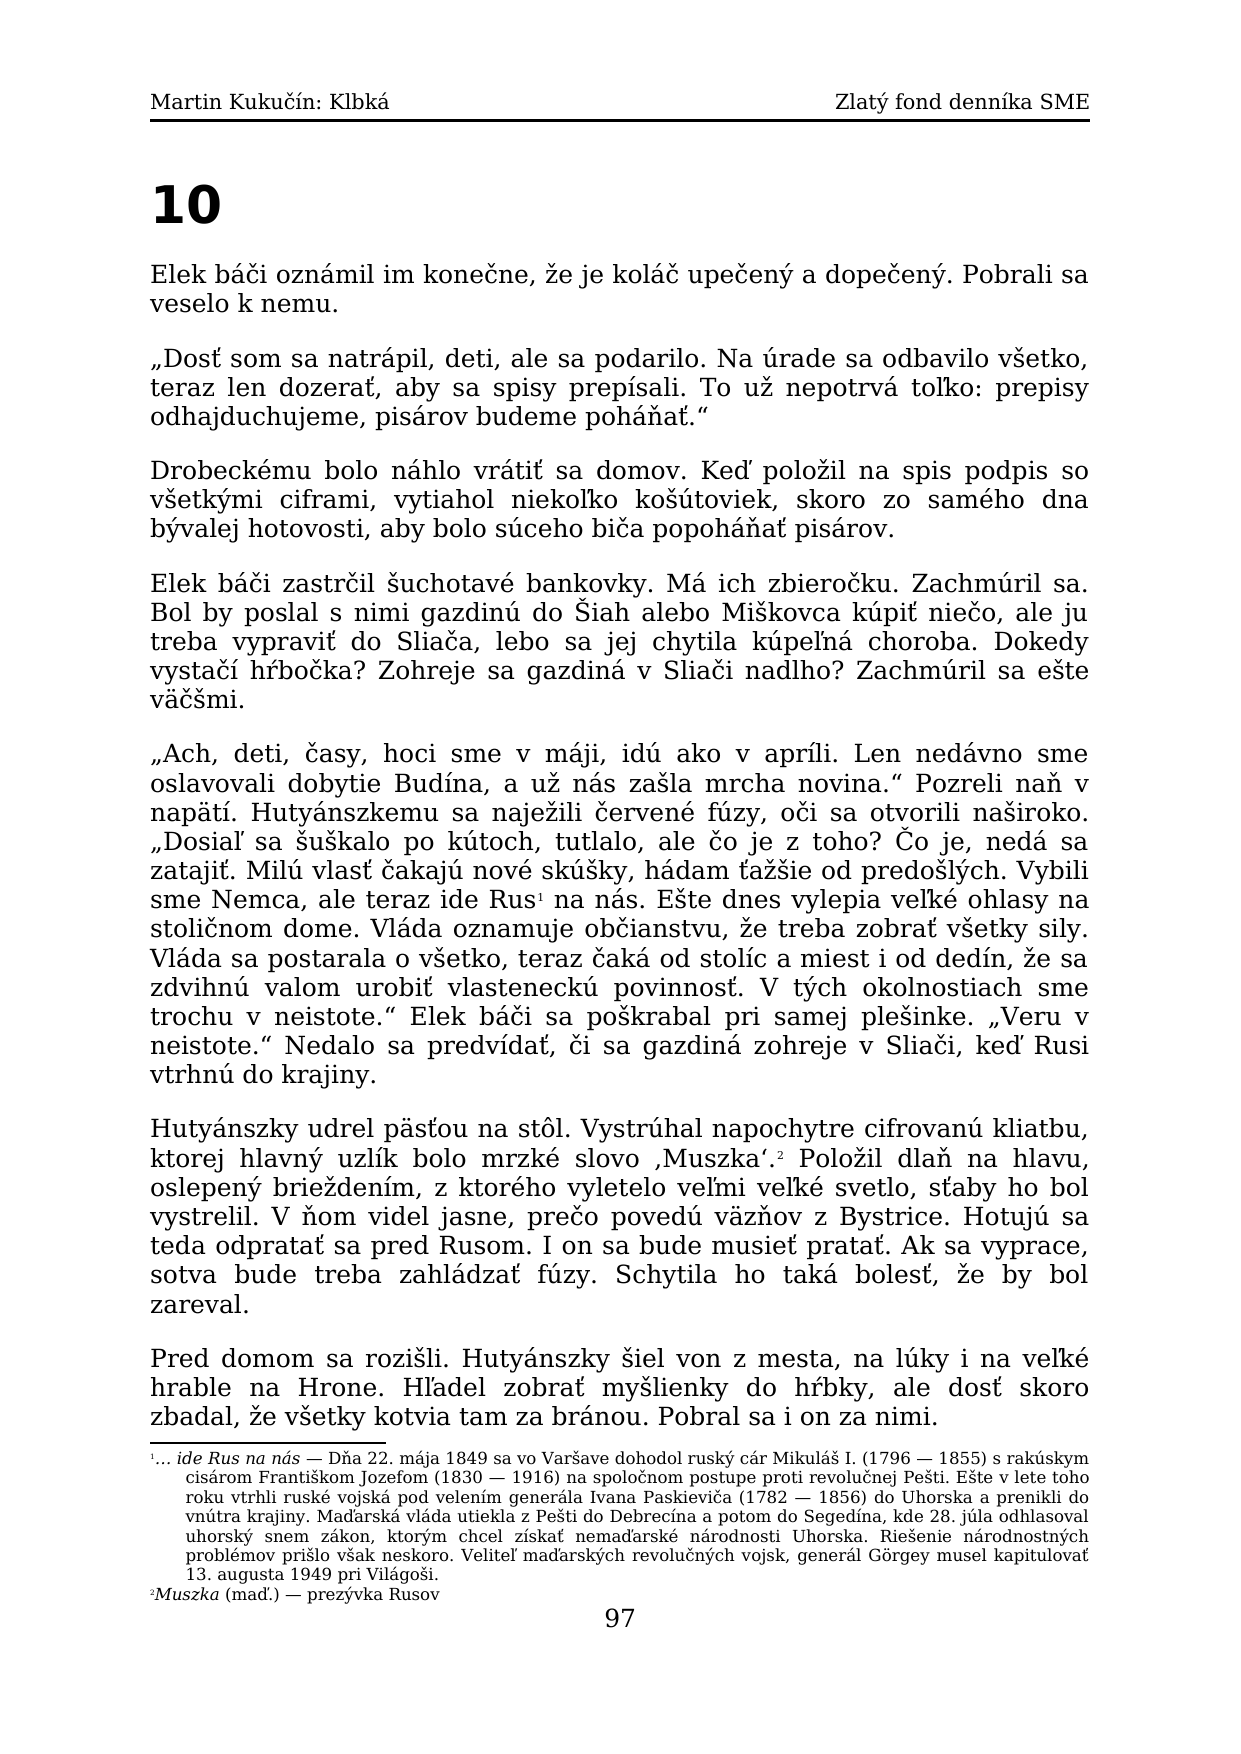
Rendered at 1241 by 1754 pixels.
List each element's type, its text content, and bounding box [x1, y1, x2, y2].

text Pred domom sa rozišli. Hutyánszky šiel von z mesta, na lúky i na veľké hrable na Hrone. Hľadel zobrať myšlienky do hŕbky, ale dosť skoro zbadal, že všetky kotvia tam za bránou. Pobral sa i on za nimi. [150, 1344, 1090, 1431]
text „Dosť som sa natrápil, deti, ale sa podarilo. Na úrade sa odbavilo všetko, teraz len dozerať, aby sa spisy prepísali. To už nepotrvá toľko: prepisy odhajduchujeme, pisárov budeme poháňať.“ [150, 344, 1090, 431]
text 1… ide Rus na nás — Dňa 22. mája 1849 sa vo Varšave dohodol ruský cár Mikuláš I. (1796 — 1855) s rakúskym cisárom Františkom Jozefom (1830 — 1916) na spoločnom postupe proti revolučnej Pešti. Ešte v lete toho roku vtrhli ruské vojská pod velením generála Ivana Paskieviča (1782 — 1856) do Uhorska a prenikli do vnútra krajiny. Maďarská vláda utiekla z Pešti do Debrecína a potom do Segedína, kde 28. júla odhlasoval uhorský snem zákon, ktorým chcel získať nemaďarské národnosti Uhorska. Riešenie národnostných problémov prišlo však neskoro. Veliteľ maďarských revolučných vojsk, generál Görgey musel kapitulovať 13. augusta 1949 pri Világoši. [150, 1449, 1090, 1584]
text Elek báči zastrčil šuchotavé bankovky. Má ich zbieročku. Zachmúril sa. Bol by poslal s nimi gazdinú do Šiah alebo Miškovca kúpiť niečo, ale ju treba vypraviť do Sliača, lebo sa jej chytila kúpeľná choroba. Dokedy vystačí hŕbočka? Zohreje sa gazdiná v Sliači nadlho? Zachmúril sa ešte väčšmi. [150, 569, 1090, 714]
text 10 [150, 175, 1090, 235]
text Hutyánszky udrel päsťou na stôl. Vystrúhal napochytre cifrovanú kliatbu, ktorej hlavný uzlík bolo mrzké slovo ,Muszka‘.2 Položil dlaň na hlavu, oslepený brieždením, z ktorého vyletelo veľmi veľké svetlo, sťaby ho bol vystrelil. V ňom videl jasne, prečo povedú väzňov z Bystrice. Hotujú sa teda odpratať sa pred Rusom. I on sa bude musieť pratať. Ak sa vyprace, sotva bude treba zahládzať fúzy. Schytila ho taká bolesť, že by bol zareval. [150, 1115, 1090, 1319]
text Drobeckému bolo náhlo vrátiť sa domov. Keď položil na spis podpis so všetkými ciframi, vytiahol niekoľko košútoviek, skoro zo samého dna bývalej hotovosti, aby bolo súceho biča popoháňať pisárov. [150, 456, 1090, 544]
text 2Muszka (maď.) — prezývka Rusov [150, 1584, 1090, 1604]
text Elek báči oznámil im konečne, že je koláč upečený a dopečený. Pobrali sa veselo k nemu. [150, 260, 1090, 319]
text „Ach, deti, časy, hoci sme v máji, idú ako v apríli. Len nedávno sme oslavovali dobytie Budína, a už nás zašla mrcha novina.“ Pozreli naň v napätí. Hutyánszkemu sa naježili červené fúzy, oči sa otvorili naširoko. „Dosiaľ sa šuškalo po kútoch, tutlalo, ale čo je z toho? Čo je, nedá sa zatajiť. Milú vlasť čakajú nové skúšky, hádam ťažšie od predošlých. Vybili sme Nemca, ale teraz ide Rus1 na nás. Ešte dnes vylepia veľké ohlasy na stoličnom dome. Vláda oznamuje občianstvu, že treba zobrať všetky sily. Vláda sa postarala o všetko, teraz čaká od stolíc a miest i od dedín, že sa zdvihnú valom urobiť vlasteneckú povinnosť. V tých okolnostiach sme trochu v neistote.“ Elek báči sa poškrabal pri samej plešinke. „Veru v neistote.“ Nedalo sa predvídať, či sa gazdiná zohreje v Sliači, keď Rusi vtrhnú do krajiny. [150, 739, 1090, 1090]
